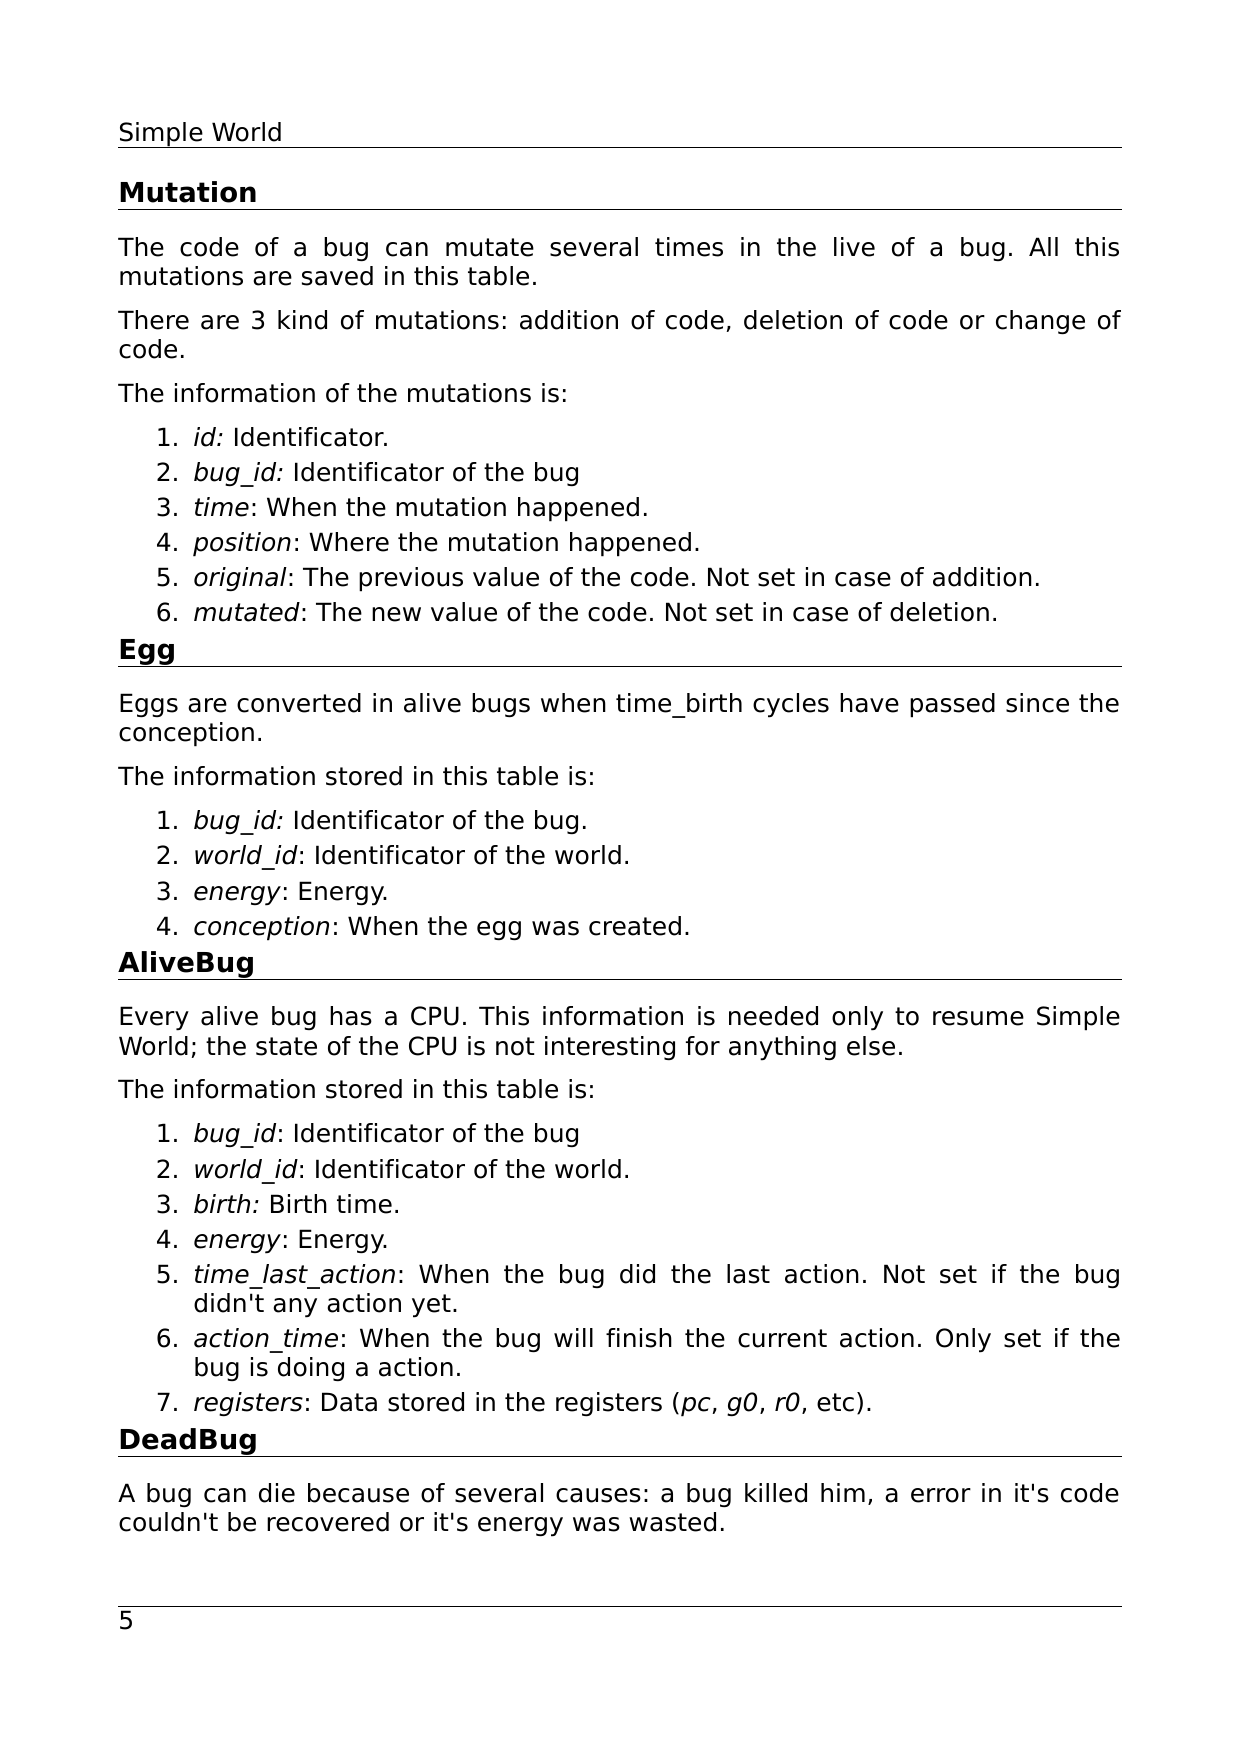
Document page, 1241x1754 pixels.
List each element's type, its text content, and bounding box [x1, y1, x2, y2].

list position: Where the mutation happened. [156, 528, 1122, 557]
text There are 3 kind of mutations: addition of code, deletion of code or change of code. [118, 306, 1122, 364]
list original: The previous value of the code. Not set in case of addition. [156, 563, 1122, 593]
title DeadBug [118, 1424, 1122, 1456]
text A bug can die because of several causes: a bug killed him, a error in it's code couldn't be recovered or it's energy was wasted. [118, 1479, 1122, 1538]
text The information stored in this table is: [118, 1076, 1122, 1105]
list world_id: Identificator of the world. [156, 842, 1122, 871]
list time_last_action: When the bug did the last action. Not set if the bug didn't any action yet. [156, 1260, 1122, 1318]
list id: Identificator. [156, 423, 1122, 452]
text The information stored in this table is: [118, 762, 1122, 792]
title Mutation [118, 177, 1122, 209]
title AliveBug [118, 947, 1122, 979]
list bug_id: Identificator of the bug. [156, 806, 1122, 836]
list bug_id: Identificator of the bug [156, 1120, 1122, 1149]
title Egg [118, 634, 1122, 666]
list conception: When the egg was created. [156, 912, 1122, 941]
text Every alive bug has a CPU. This information is needed only to resume Simple World; the state of the CPU is not interesting for anything else. [118, 1003, 1122, 1061]
list time: When the mutation happened. [156, 493, 1122, 522]
list mutated: The new value of the code. Not set in case of deletion. [156, 598, 1122, 628]
text The code of a bug can mutate several times in the live of a bug. All this mutations are saved in this table. [118, 233, 1122, 291]
text Eggs are converted in alive bugs when time_birth cycles have passed since the conception. [118, 689, 1122, 748]
list energy: Energy. [156, 1225, 1122, 1254]
list registers: Data stored in the registers (pc, g0, r0, etc). [156, 1389, 1122, 1418]
list world_id: Identificator of the world. [156, 1155, 1122, 1184]
list energy: Energy. [156, 877, 1122, 906]
list birth: Birth time. [156, 1190, 1122, 1219]
list bug_id: Identificator of the bug [156, 458, 1122, 487]
text The information of the mutations is: [118, 379, 1122, 408]
list action_time: When the bug will finish the current action. Only set if the bug is doing a action. [156, 1324, 1122, 1383]
